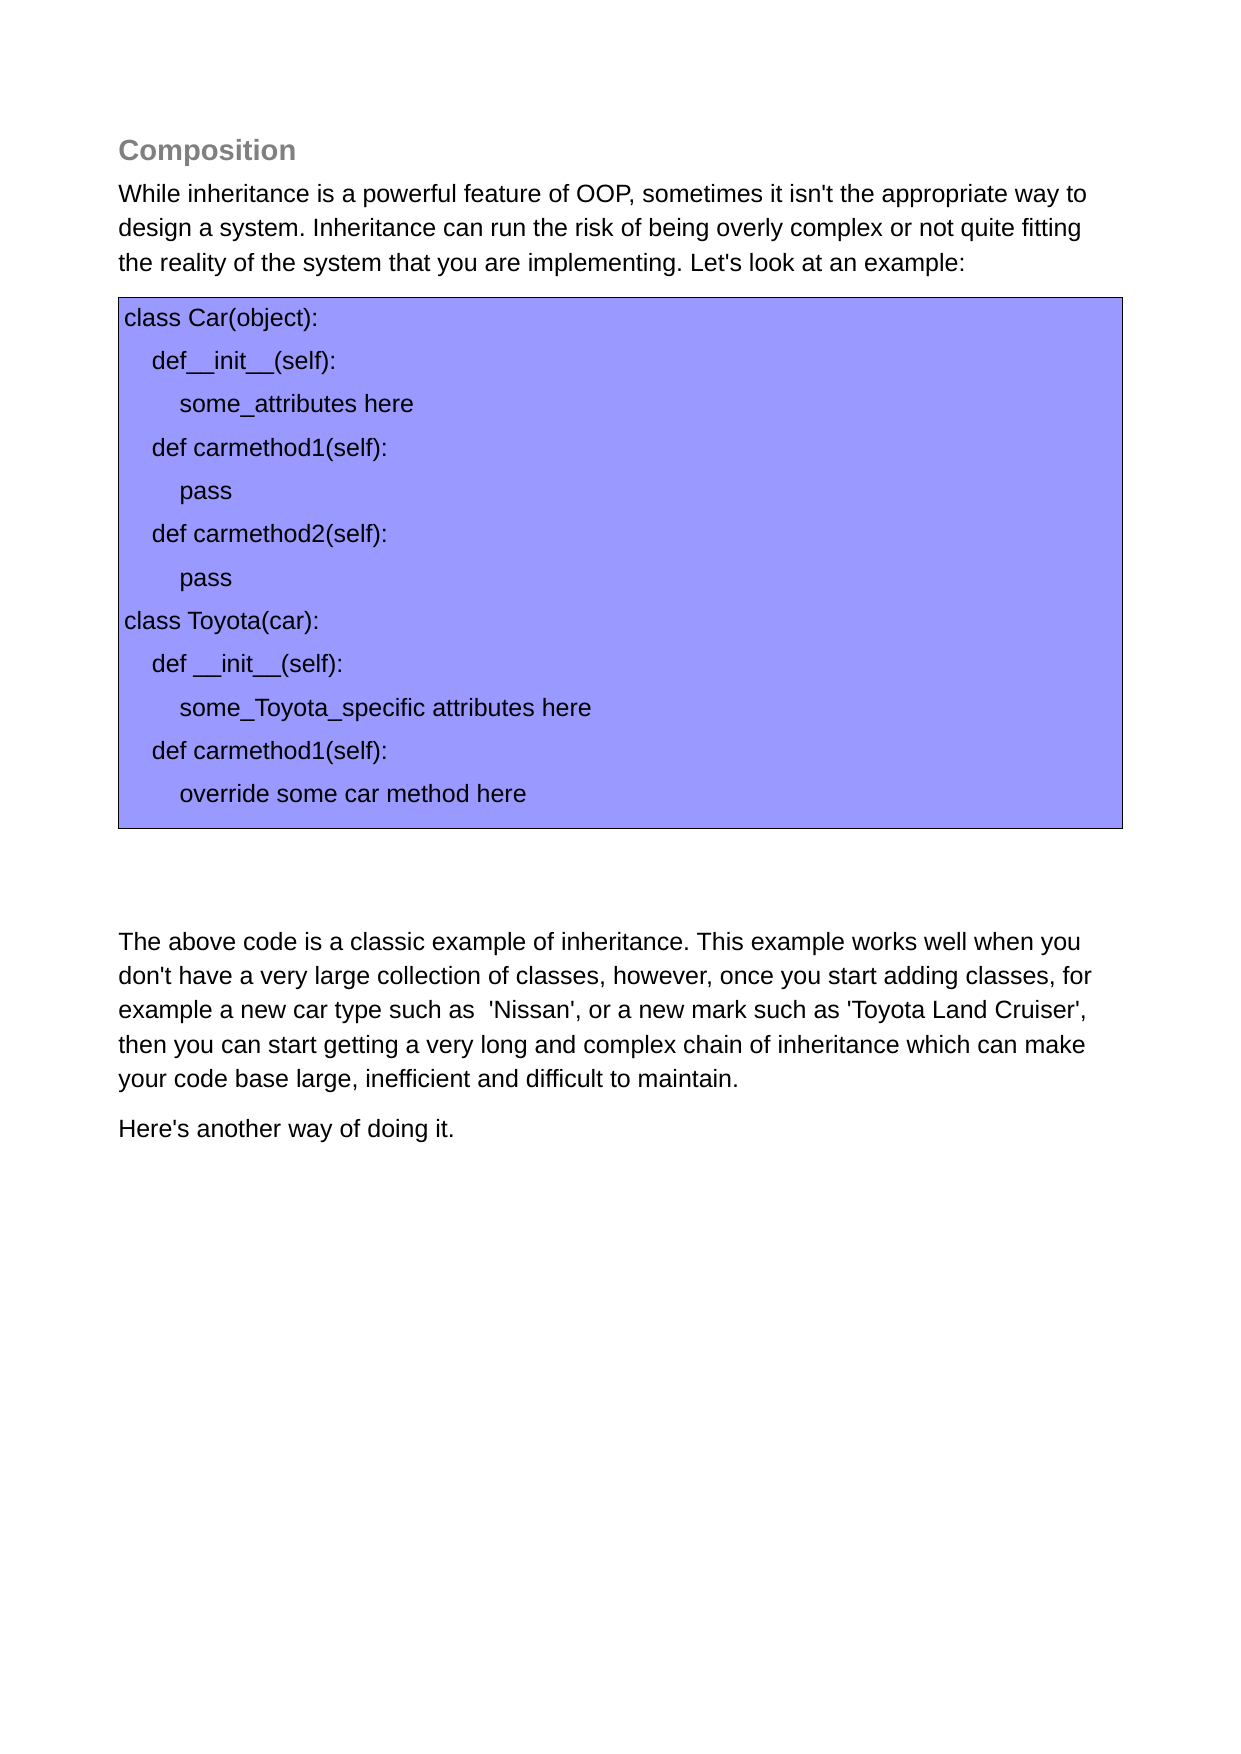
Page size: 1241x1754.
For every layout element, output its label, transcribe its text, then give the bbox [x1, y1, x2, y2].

subtitle Composition [118, 133, 1122, 166]
table_header class Car(object): def__init__(self): some_attributes here def carmethod1(self): pass def carmethod2(self): pass class Toyota(car): def __init__(self): some_Toyota_specific attributes here def carmethod1(self): override some car method here [119, 298, 1122, 828]
text Here's another way of doing it. [118, 1113, 1122, 1142]
text The above code is a classic example of inheritance. This example works well when you don't have a very large collection of classes, however, once you start adding classes, for example a new car type such as 'Nissan', or a new mark such as 'Toyota Land Cruiser', then you can start getting a very long and complex chain of inheritance which can make your code base large, inefficient and difficult to maintain. [118, 927, 1122, 1093]
text While inheritance is a powerful feature of OOP, sometimes it isn't the appropriate way to design a system. Inheritance can run the risk of being overly complex or not quite fitting the reality of the system that you are implementing. Let's look at an example: [118, 179, 1122, 276]
